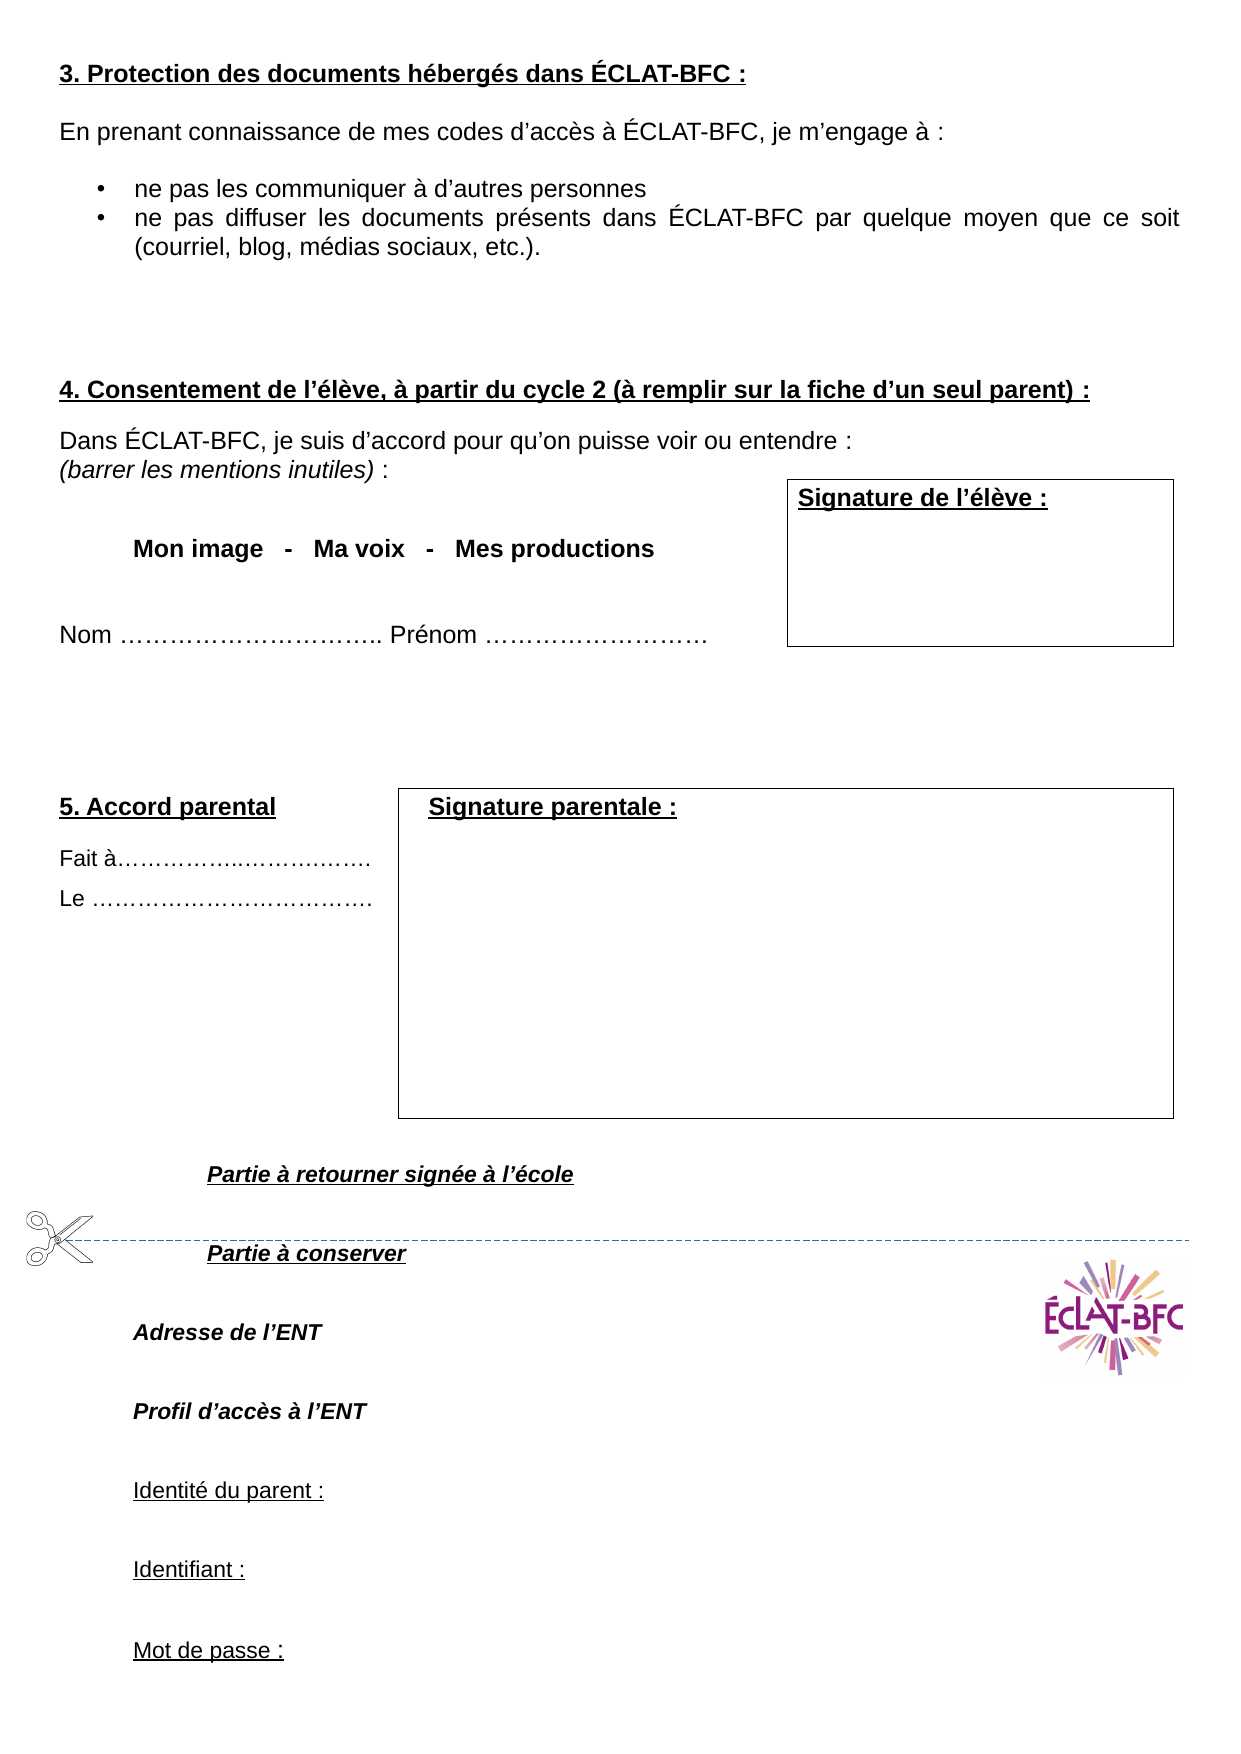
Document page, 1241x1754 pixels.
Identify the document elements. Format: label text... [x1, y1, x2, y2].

text [399, 845, 1173, 871]
text (barrer les mentions inutiles) : [59, 454, 1181, 483]
text En prenant connaissance de mes codes d’accès à ÉCLAT-BFC, je m’engage à : [59, 117, 1181, 145]
text Nom ………………………….. Prénom ……………………… [59, 620, 1181, 649]
text Identifiant : [133, 1556, 1181, 1582]
text Profil d’accès à l’ENT [133, 1398, 1181, 1424]
text Partie à conserver [133, 1240, 1181, 1266]
list ne pas les communiquer à d’autres personnes [97, 174, 1181, 203]
text 4. Consentement de l’élève, à partir du cycle 2 (à remplir sur la fiche d’un seul parent) : [59, 376, 1181, 404]
text 5. Accord parental [59, 792, 398, 821]
text Adresse de l’ENT [133, 1319, 1044, 1345]
text Le ………………………………. [59, 884, 398, 911]
text [59, 483, 787, 512]
text Dans ÉCLAT-BFC, je suis d’accord pour qu’on puisse voir ou entendre : [59, 426, 1181, 454]
text Mon image - Ma voix - Mes productions [59, 534, 787, 562]
text Fait à……………..……….……. [59, 845, 398, 871]
text Identité du parent : [59, 1477, 1181, 1503]
picture [27, 1212, 93, 1266]
text Partie à retourner signée à l’école [207, 1161, 1181, 1187]
text Signature parentale : [399, 792, 1173, 821]
picture [1044, 1258, 1185, 1377]
text [399, 884, 1173, 911]
text [788, 534, 1173, 562]
text Signature de l’élève : [788, 483, 1173, 512]
text 3. Protection des documents hébergés dans ÉCLAT-BFC : [59, 59, 1181, 88]
text Mot de passe : [133, 1635, 1181, 1663]
list ne pas diffuser les documents présents dans ÉCLAT-BFC par quelque moyen que ce soit (courriel, blog, médias sociaux, etc.). [97, 203, 1181, 261]
